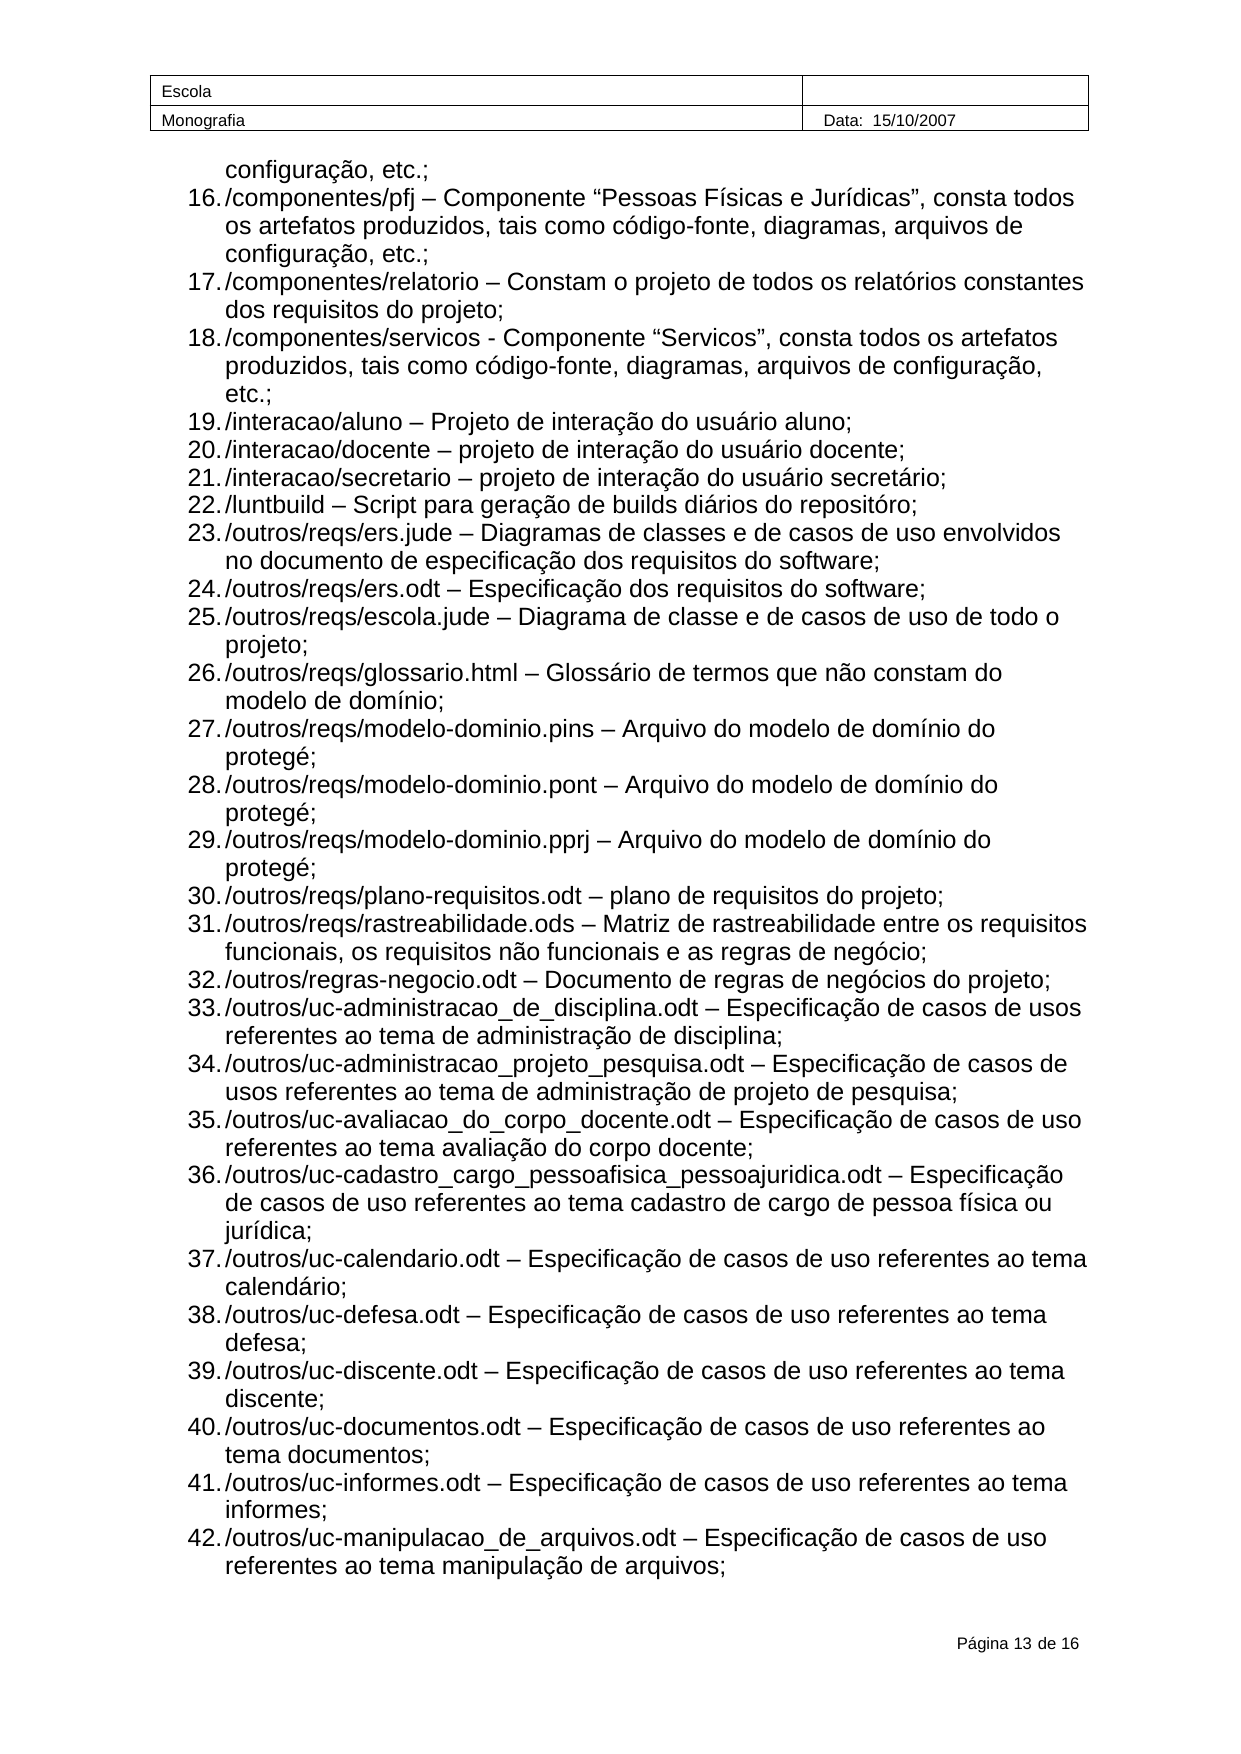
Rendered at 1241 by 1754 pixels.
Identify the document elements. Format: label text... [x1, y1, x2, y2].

list /outros/uc-manipulacao_de_arquivos.odt – Especificação de casos de uso referentes ao tema manipulação de arquivos; [187, 1524, 1090, 1580]
list /outros/reqs/ers.odt – Especificação dos requisitos do software; [187, 575, 1090, 603]
list /outros/reqs/ers.jude – Diagramas de classes e de casos de uso envolvidos no documento de especificação dos requisitos do software; [187, 519, 1090, 575]
list configuração, etc.; [187, 156, 1090, 184]
list /interacao/docente – projeto de interação do usuário docente; [187, 435, 1090, 463]
list /outros/reqs/plano-requisitos.odt – plano de requisitos do projeto; [187, 882, 1090, 910]
list /outros/uc-calendario.odt – Especificação de casos de uso referentes ao tema calendário; [187, 1245, 1090, 1301]
list /outros/uc-informes.odt – Especificação de casos de uso referentes ao tema informes; [187, 1468, 1090, 1524]
list /outros/uc-cadastro_cargo_pessoafisica_pessoajuridica.odt – Especificação de casos de uso referentes ao tema cadastro de cargo de pessoa física ou jurídica; [187, 1161, 1090, 1245]
list /interacao/secretario – projeto de interação do usuário secretário; [187, 463, 1090, 491]
list /outros/reqs/glossario.html – Glossário de termos que não constam do modelo de domínio; [187, 659, 1090, 714]
list /outros/uc-discente.odt – Especificação de casos de uso referentes ao tema discente; [187, 1357, 1090, 1412]
list /outros/uc-administracao_de_disciplina.odt – Especificação de casos de usos referentes ao tema de administração de disciplina; [187, 994, 1090, 1049]
list /outros/reqs/rastreabilidade.ods – Matriz de rastreabilidade entre os requisitos funcionais, os requisitos não funcionais e as regras de negócio; [187, 910, 1090, 966]
list /outros/uc-administracao_projeto_pesquisa.odt – Especificação de casos de usos referentes ao tema de administração de projeto de pesquisa; [187, 1049, 1090, 1105]
list /componentes/pfj – Componente “Pessoas Físicas e Jurídicas”, consta todos os artefatos produzidos, tais como código-fonte, diagramas, arquivos de configuração, etc.; [187, 184, 1090, 268]
list /componentes/servicos - Componente “Servicos”, consta todos os artefatos produzidos, tais como código-fonte, diagramas, arquivos de configuração, etc.; [187, 324, 1090, 407]
list /outros/uc-avaliacao_do_corpo_docente.odt – Especificação de casos de uso referentes ao tema avaliação do corpo docente; [187, 1105, 1090, 1161]
list /outros/reqs/modelo-dominio.pins – Arquivo do modelo de domínio do protegé; [187, 714, 1090, 770]
list /outros/uc-defesa.odt – Especificação de casos de uso referentes ao tema defesa; [187, 1301, 1090, 1357]
list /interacao/aluno – Projeto de interação do usuário aluno; [187, 407, 1090, 435]
list /luntbuild – Script para geração de builds diários do repositóro; [187, 491, 1090, 519]
list /outros/uc-documentos.odt – Especificação de casos de uso referentes ao tema documentos; [187, 1412, 1090, 1468]
list /outros/reqs/modelo-dominio.pprj – Arquivo do modelo de domínio do protegé; [187, 826, 1090, 882]
list /outros/regras-negocio.odt – Documento de regras de negócios do projeto; [187, 966, 1090, 994]
list /componentes/relatorio – Constam o projeto de todos os relatórios constantes dos requisitos do projeto; [187, 268, 1090, 324]
list /outros/reqs/modelo-dominio.pont – Arquivo do modelo de domínio do protegé; [187, 770, 1090, 826]
list /outros/reqs/escola.jude – Diagrama de classe e de casos de uso de todo o projeto; [187, 603, 1090, 659]
